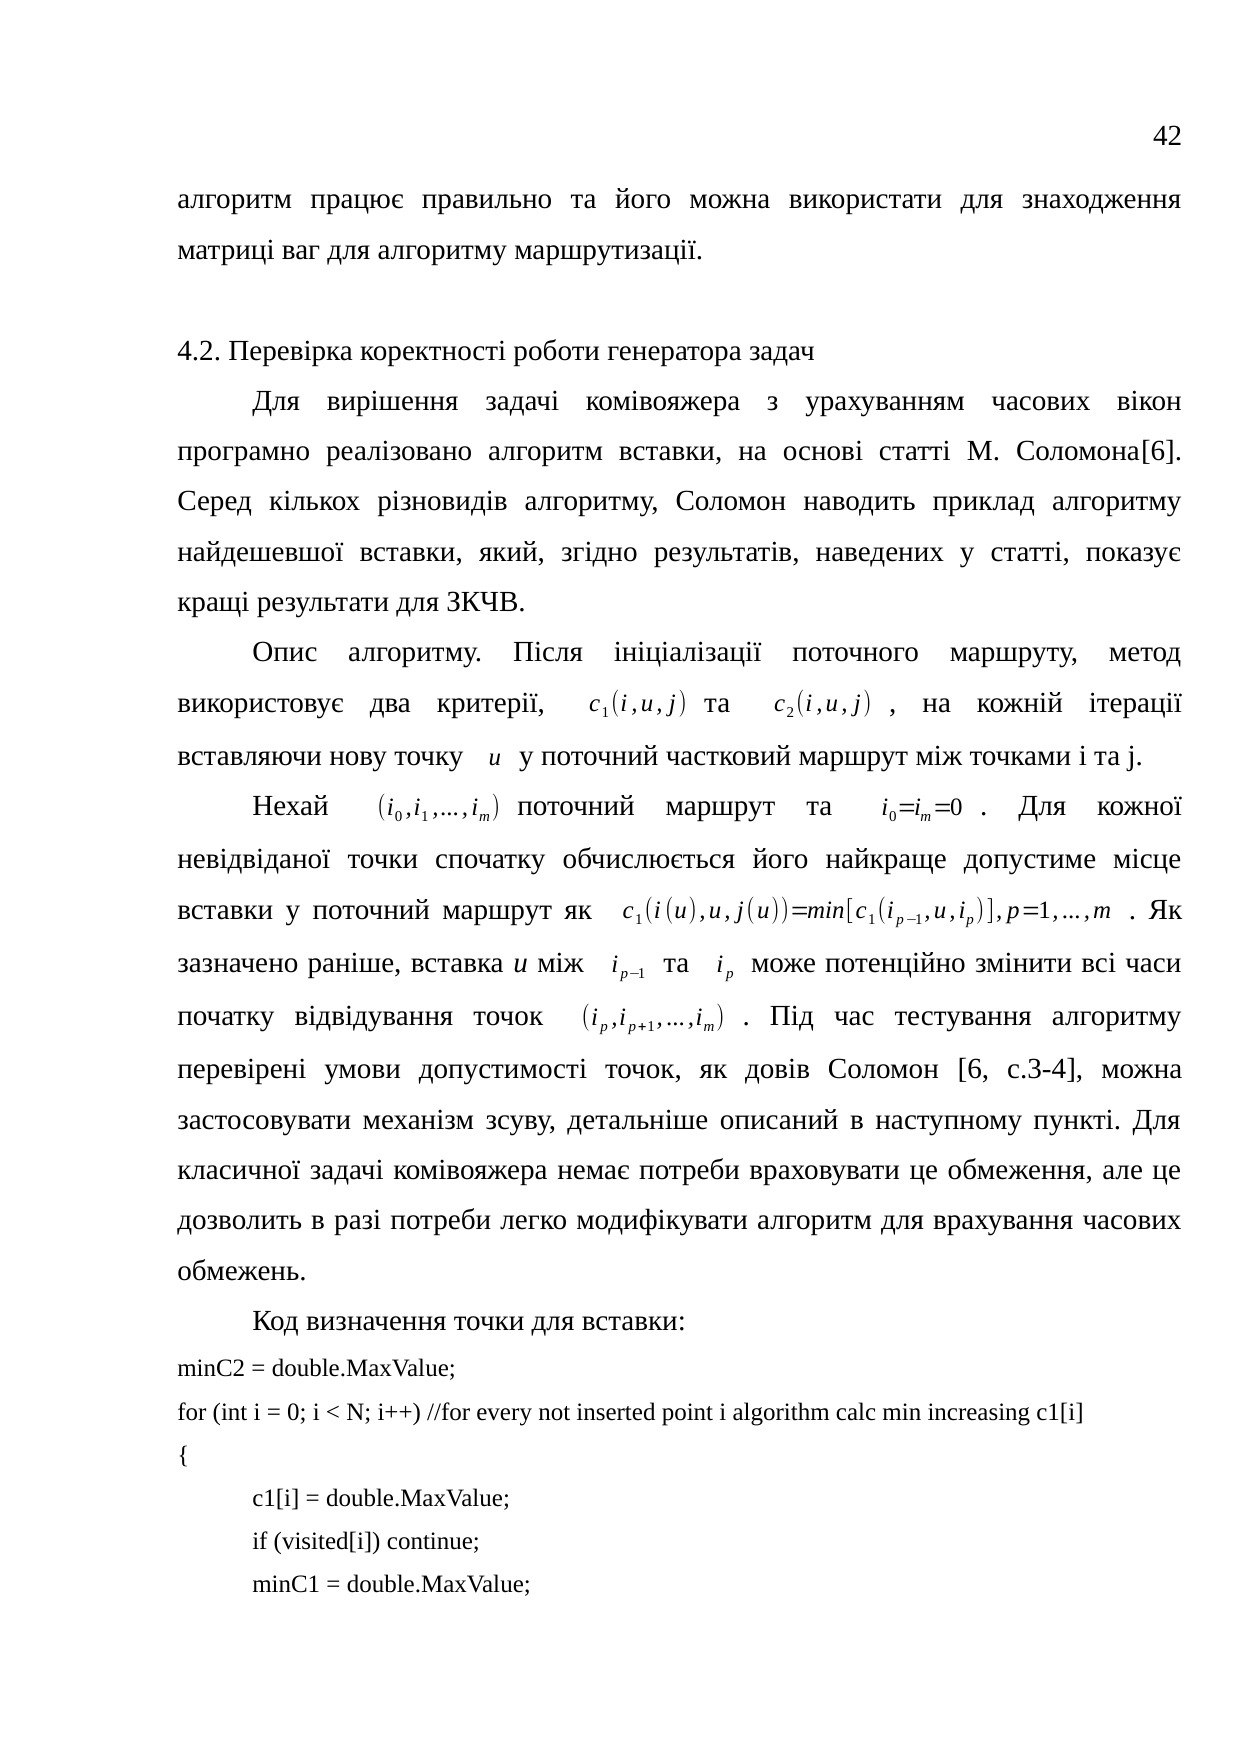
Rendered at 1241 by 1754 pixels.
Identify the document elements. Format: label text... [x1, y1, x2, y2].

text minC1 = double.MaxValue; [177, 1569, 1182, 1598]
text if (visited[i]) continue; [177, 1526, 1182, 1555]
text minC2 = double.MaxValue; [177, 1353, 1182, 1382]
text 4.2. Перевірка коректності роботи генератора задач [177, 333, 1182, 366]
text Опис алгоритму. Після ініціалізації поточного маршруту, метод використовує два критерії, та , на кожній ітерації вставляючи нову точку у поточний частковий маршрут між точками i та j. [177, 634, 1182, 772]
text Код визначення точки для вставки: [177, 1303, 1182, 1337]
text { [177, 1440, 1182, 1468]
text Для вирішення задачі комівояжера з урахуванням часових вікон програмно реалізовано алгоритм вставки, на основі статті М. Соломона[6]. Серед кількох різновидів алгоритму, Соломон наводить приклад алгоритму найдешевшої вставки, який, згідно результатів, наведених у статті, показує кращі результати для ЗКЧВ. [177, 383, 1182, 618]
text Нехай поточний маршрут та . Для кожної невідвіданої точки спочатку обчислюється його найкраще допустиме місце вставки у поточний маршрут як . Як зазначено раніше, вставка u між та може потенційно змінити всі часи початку відвідування точок . Під час тестування алгоритму перевірені умови допустимості точок, як довів Соломон [6, с.3-4], можна застосовувати механізм зсуву, детальніше описаний в наступному пункті. Для класичної задачі комівояжера немає потреби враховувати це обмеження, але це дозволить в разі потреби легко модифікувати алгоритм для врахування часових обмежень. [177, 788, 1182, 1286]
text алгоритм працює правильно та його можна використати для знаходження матриці ваг для алгоритму маршрутизації. [177, 182, 1182, 266]
text c1[i] = double.MaxValue; [177, 1483, 1182, 1512]
text for (int i = 0; i < N; i++) //for every not inserted point i algorithm calc min increasing c1[i] [177, 1397, 1182, 1425]
